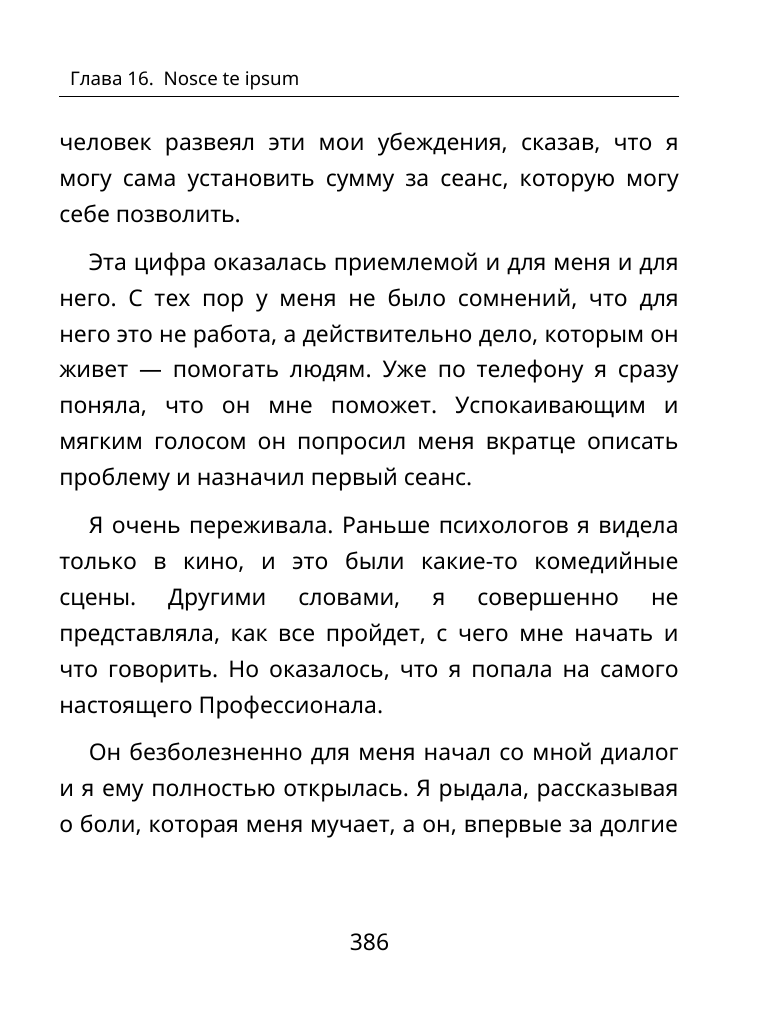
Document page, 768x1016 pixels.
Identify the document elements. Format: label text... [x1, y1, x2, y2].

text Я очень переживала. Раньше психологов я видела только в кино, и это были какие-то комедийные сцены. Другими словами, я совершенно не представляла, как все пройдет, с чего мне начать и что говорить. Но оказалось, что я попала на самого настоящего Профессионала. [59, 509, 679, 720]
text Эта цифра оказалась приемлемой и для меня и для него. С тех пор у меня не было сомнений, что для него это не работа, а действительно дело, которым он живет — помогать людям. Уже по телефону я сразу поняла, что он мне поможет. Успокаивающим и мягким голосом он попросил меня вкратце описать проблему и назначил первый сеанс. [59, 246, 679, 492]
text человек развеял эти мои убеждения, сказав, что я могу сама установить сумму за сеанс, которую могу себе позволить. [59, 126, 679, 229]
text Он безболезненно для меня начал со мной диалог и я ему полностью открылась. Я рыдала, рассказывая о боли, которая меня мучает, а он, впервые за долгие [59, 736, 679, 839]
